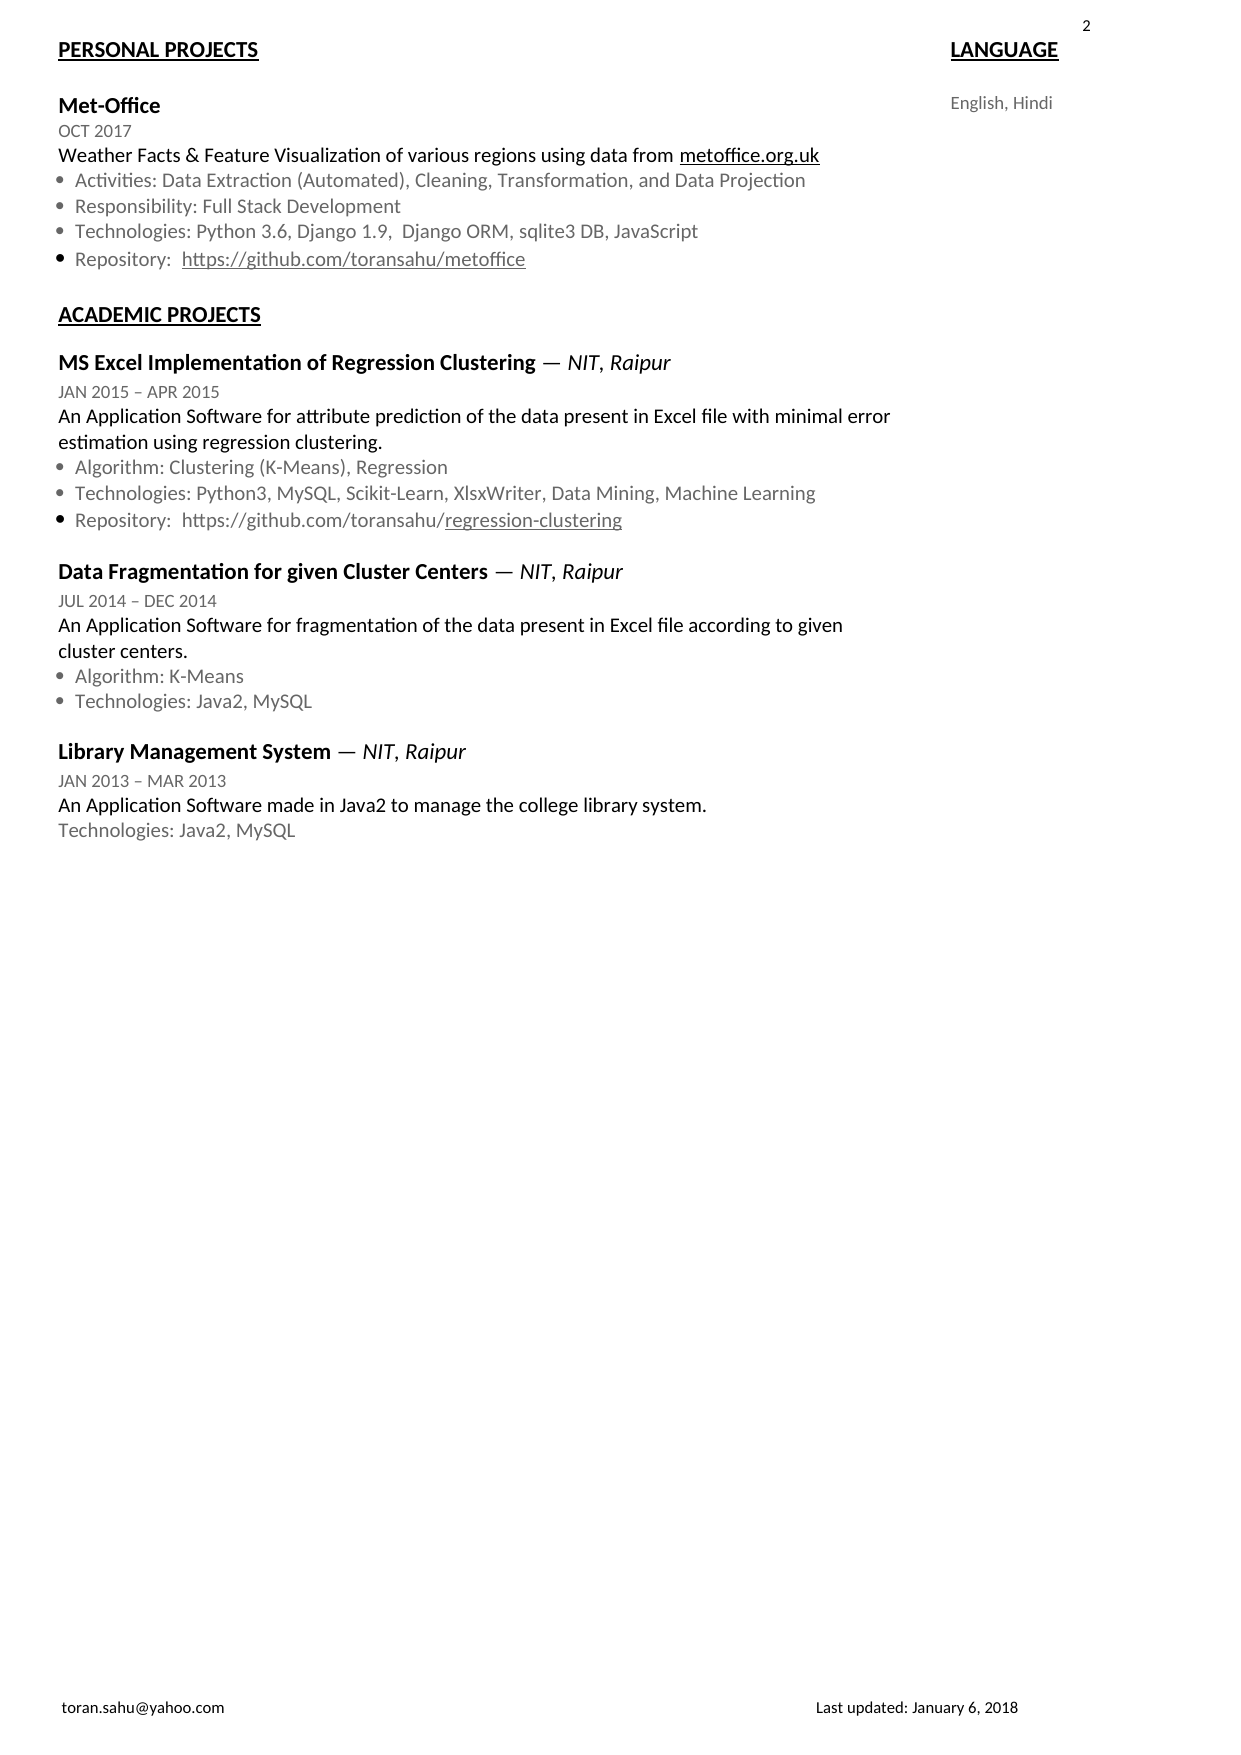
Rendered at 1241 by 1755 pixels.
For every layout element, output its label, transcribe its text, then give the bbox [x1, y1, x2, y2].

table_cell MS Excel Implementation of Regression Clustering — NIT, Raipur JAN 2015 – APR 2015 An Application Software for attribute prediction of the data present in Excel file with minimal error estimation using regression clustering. Algorithm: Clustering (K-Means), Regression Technologies: Python3, MySQL, Scikit-Learn, XlsxWriter, Data Mining, Machine Learning Repository: https://github.com/toransahu/regression-clustering Data Fragmentation for given Cluster Centers — NIT, Raipur JUL 2014 – DEC 2014 An Application Software for fragmentation of the data present in Excel file according to given cluster centers. Algorithm: K-Means Technologies: Java2, MySQL Library Management System — NIT, Raipur JAN 2013 – MAR 2013 An Application Software made in Java2 to manage the college library system. Technologies: Java2, MySQL [47, 349, 909, 843]
table_cell ACADEMIC PROJECTS [47, 300, 909, 348]
table_header PERSONAL PROJECTS [47, 35, 909, 91]
table_cell [939, 349, 1198, 843]
table_header LANGUAGE [939, 35, 1198, 91]
table_header [909, 35, 939, 843]
table_cell English, Hindi [939, 91, 1198, 348]
table_cell Met-Office OCT 2017 Weather Facts & Feature Visualization of various regions using data from metoffice.org.uk Activities: Data Extraction (Automated), Cleaning, Transformation, and Data Projection Responsibility: Full Stack Development Technologies: Python 3.6, Django 1.9, Django ORM, sqlite3 DB, JavaScript Repository: https://github.com/toransahu/metoffice [47, 91, 909, 300]
